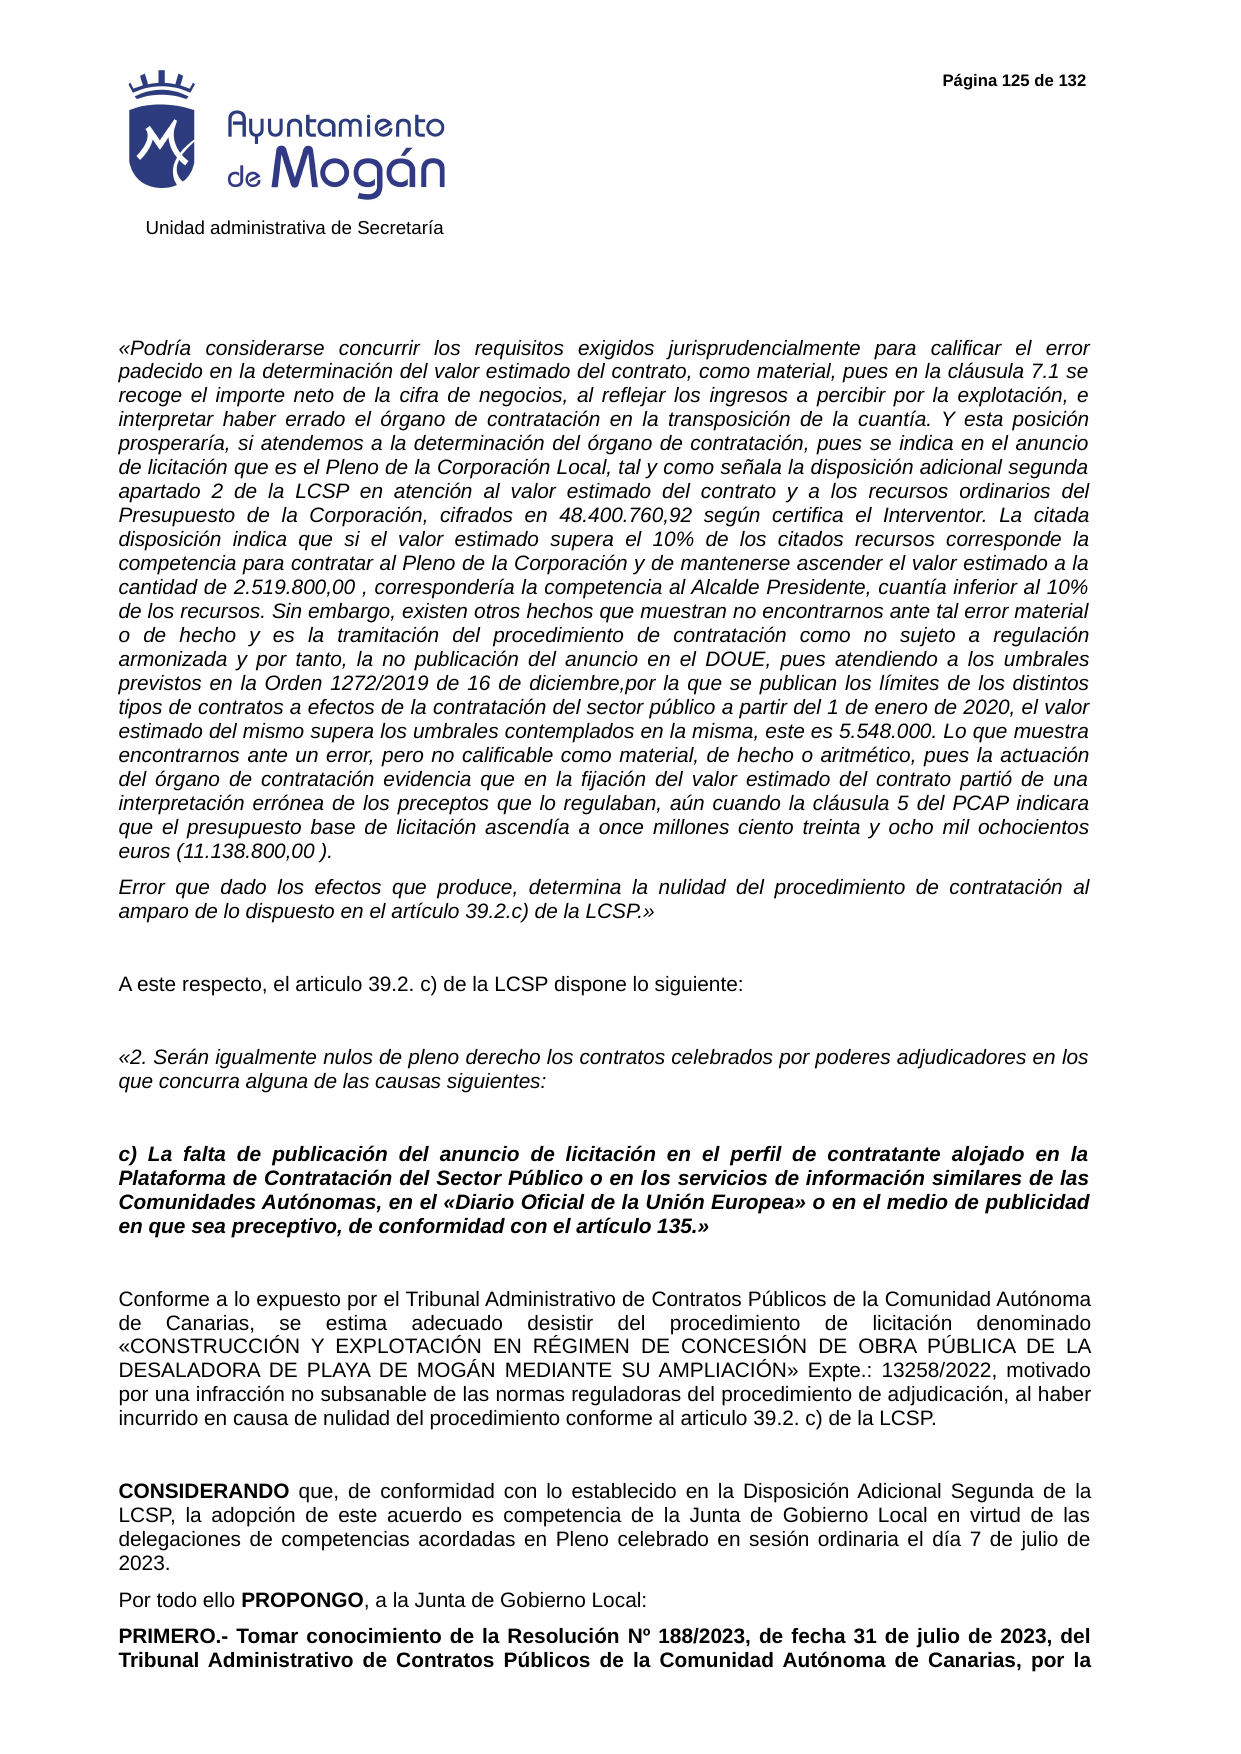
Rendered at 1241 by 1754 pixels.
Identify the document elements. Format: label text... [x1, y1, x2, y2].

text c) La falta de publicación del anuncio de licitación en el perfil de contratante alojado en la Plataforma de Contratación del Sector Público o en los servicios de información similares de las Comunidades Autónomas, en el «Diario Oficial de la Unión Europea» o en el medio de publicidad en que sea preceptivo, de conformidad con el artículo 135.» [118, 1142, 1092, 1237]
text «2. Serán igualmente nulos de pleno derecho los contratos celebrados por poderes adjudicadores en los que concurra alguna de las causas siguientes: [118, 1045, 1092, 1093]
text «Podría considerarse concurrir los requisitos exigidos jurisprudencialmente para calificar el error padecido en la determinación del valor estimado del contrato, como material, pues en la cláusula 7.1 se recoge el importe neto de la cifra de negocios, al reflejar los ingresos a percibir por la explotación, e interpretar haber errado el órgano de contratación en la transposición de la cuantía. Y esta posición prosperaría, si atendemos a la determinación del órgano de contratación, pues se indica en el anuncio de licitación que es el Pleno de la Corporación Local, tal y como señala la disposición adicional segunda apartado 2 de la LCSP en atención al valor estimado del contrato y a los recursos ordinarios del Presupuesto de la Corporación, cifrados en 48.400.760,92 según certifica el Interventor. La citada disposición indica que si el valor estimado supera el 10% de los citados recursos corresponde la competencia para contratar al Pleno de la Corporación y de mantenerse ascender el valor estimado a la cantidad de 2.519.800,00 , correspondería la competencia al Alcalde Presidente, cuantía inferior al 10% de los recursos. Sin embargo, existen otros hechos que muestran no encontrarnos ante tal error material o de hecho y es la tramitación del procedimiento de contratación como no sujeto a regulación armonizada y por tanto, la no publicación del anuncio en el DOUE, pues atendiendo a los umbrales previstos en la Orden 1272/2019 de 16 de diciembre,por la que se publican los límites de los distintos tipos de contratos a efectos de la contratación del sector público a partir del 1 de enero de 2020, el valor estimado del mismo supera los umbrales contemplados en la misma, este es 5.548.000. Lo que muestra encontrarnos ante un error, pero no calificable como material, de hecho o aritmético, pues la actuación del órgano de contratación evidencia que en la fijación del valor estimado del contrato partió de una interpretación errónea de los preceptos que lo regulaban, aún cuando la cláusula 5 del PCAP indicara que el presupuesto base de licitación ascendía a once millones ciento treinta y ocho mil ochocientos euros (11.138.800,00 ). [118, 335, 1092, 862]
text Error que dado los efectos que produce, determina la nulidad del procedimiento de contratación al amparo de lo dispuesto en el artículo 39.2.c) de la LCSP.» [118, 875, 1092, 923]
text A este respecto, el articulo 39.2. c) de la LCSP dispone lo siguiente: [118, 972, 1092, 996]
text CONSIDERANDO que, de conformidad con lo establecido en la Disposición Adicional Segunda de la LCSP, la adopción de este acuerdo es competencia de la Junta de Gobierno Local en virtud de las delegaciones de competencias acordadas en Pleno celebrado en sesión ordinaria el día 7 de julio de 2023. [118, 1479, 1092, 1575]
text Por todo ello PROPONGO, a la Junta de Gobierno Local: [118, 1587, 1092, 1611]
text PRIMERO.- Tomar conocimiento de la Resolución Nº 188/2023, de fecha 31 de julio de 2023, del Tribunal Administrativo de Contratos Públicos de la Comunidad Autónoma de Canarias, por la [118, 1624, 1092, 1672]
picture [128, 70, 445, 206]
text Conforme a lo expuesto por el Tribunal Administrativo de Contratos Públicos de la Comunidad Autónoma de Canarias, se estima adecuado desistir del procedimiento de licitación denominado «CONSTRUCCIÓN Y EXPLOTACIÓN EN RÉGIMEN DE CONCESIÓN DE OBRA PÚBLICA DE LA DESALADORA DE PLAYA DE MOGÁN MEDIANTE SU AMPLIACIÓN» Expte.: 13258/2022, motivado por una infracción no subsanable de las normas reguladoras del procedimiento de adjudicación, al haber incurrido en causa de nulidad del procedimiento conforme al articulo 39.2. c) de la LCSP. [118, 1286, 1092, 1430]
